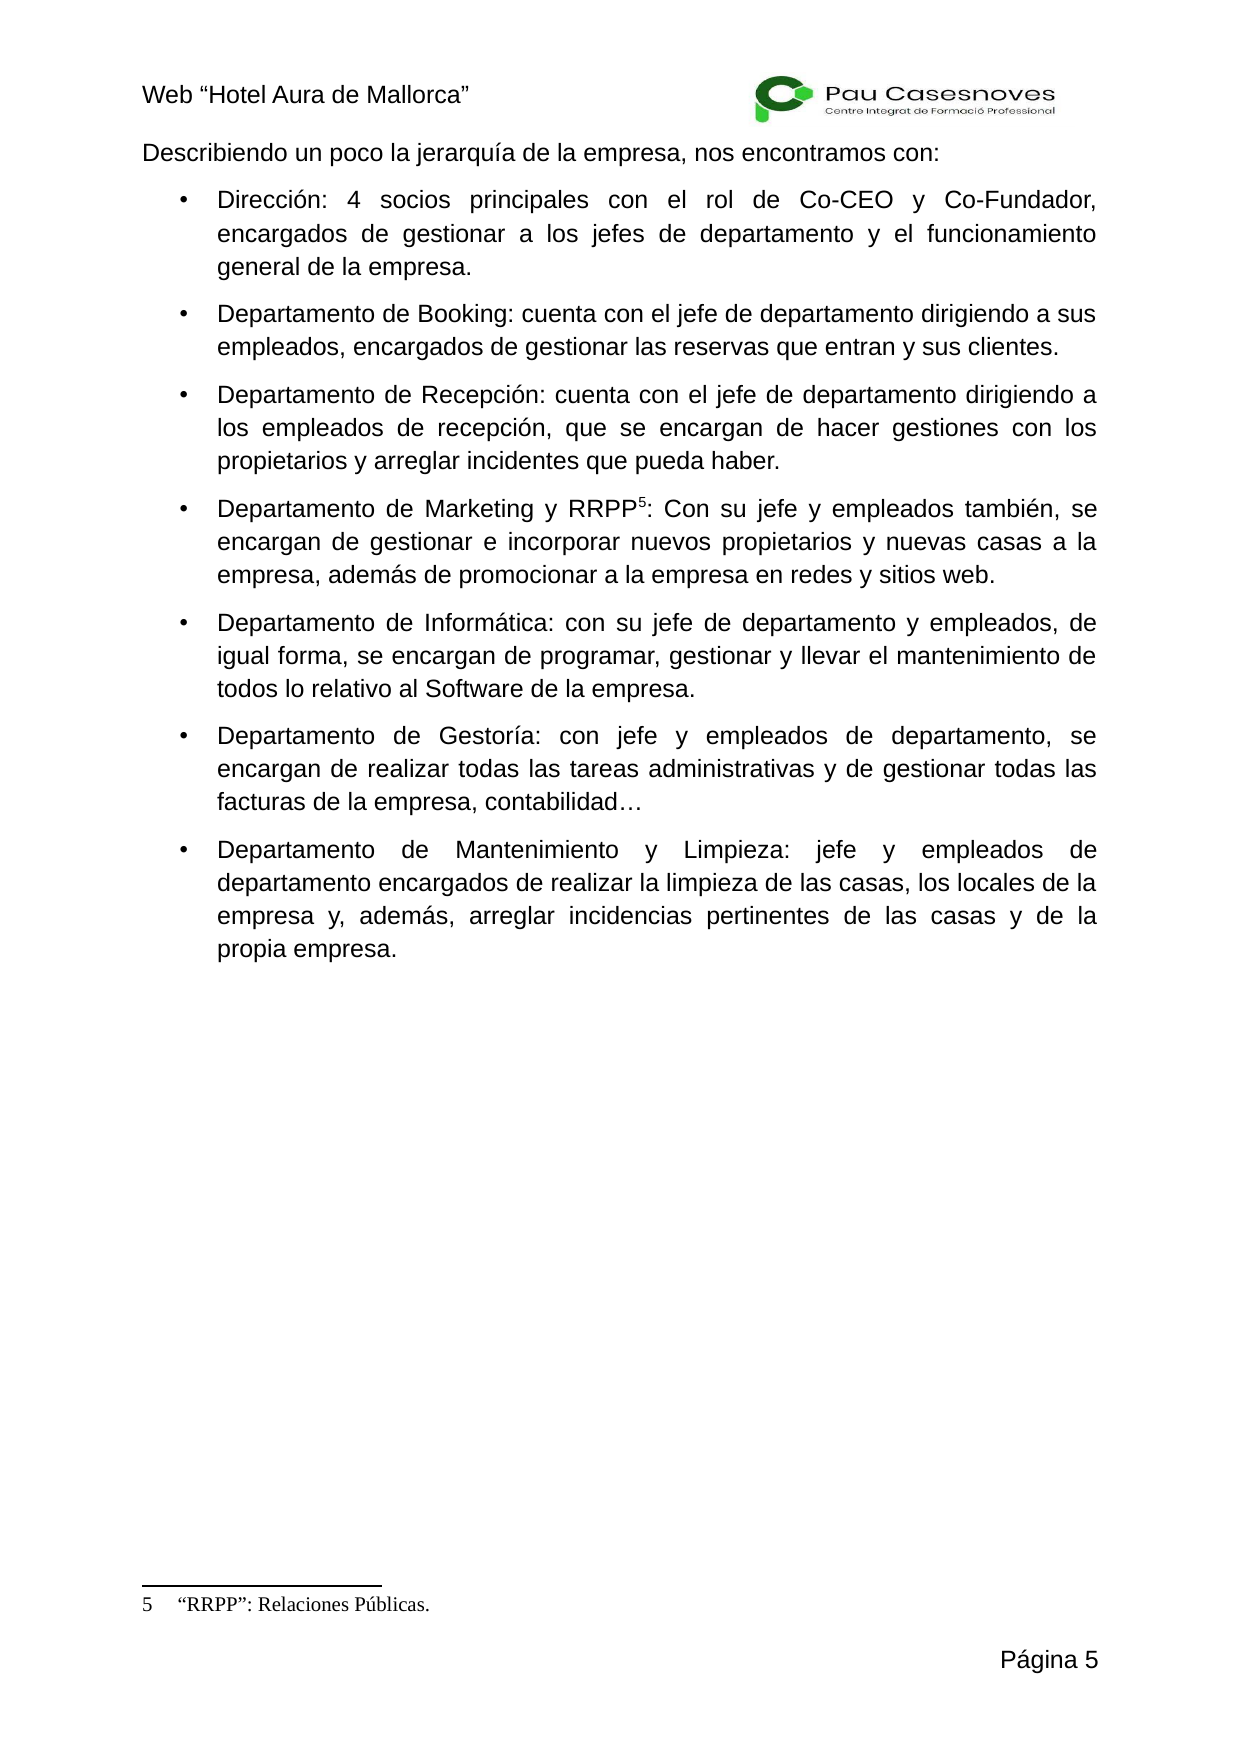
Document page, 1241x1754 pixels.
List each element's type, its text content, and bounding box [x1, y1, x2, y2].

picture [748, 72, 1075, 127]
list Departamento de Recepción: cuenta con el jefe de departamento dirigiendo a los empleados de recepción, que se encargan de hacer gestiones con los propietarios y arreglar incidentes que pueda haber. [179, 380, 1098, 475]
text Describiendo un poco la jerarquía de la empresa, nos encontramos con: [142, 138, 1098, 167]
list “RRPP”: Relaciones Públicas. [142, 1592, 1098, 1616]
list Departamento de Booking: cuenta con el jefe de departamento dirigiendo a sus empleados, encargados de gestionar las reservas que entran y sus clientes. [179, 299, 1098, 361]
list Departamento de Gestoría: con jefe y empleados de departamento, se encargan de realizar todas las tareas administrativas y de gestionar todas las facturas de la empresa, contabilidad… [179, 721, 1098, 816]
list Departamento de Marketing y RRPP: Con su jefe y empleados también, se encargan de gestionar e incorporar nuevos propietarios y nuevas casas a la empresa, además de promocionar a la empresa en redes y sitios web. [179, 494, 1098, 589]
list Dirección: 4 socios principales con el rol de Co-CEO y Co-Fundador, encargados de gestionar a los jefes de departamento y el funcionamiento general de la empresa. [179, 186, 1098, 280]
list Departamento de Mantenimiento y Limpieza: jefe y empleados de departamento encargados de realizar la limpieza de las casas, los locales de la empresa y, además, arreglar incidencias pertinentes de las casas y de la propia empresa. [179, 835, 1098, 963]
list Departamento de Informática: con su jefe de departamento y empleados, de igual forma, se encargan de programar, gestionar y llevar el mantenimiento de todos lo relativo al Software de la empresa. [179, 607, 1098, 702]
